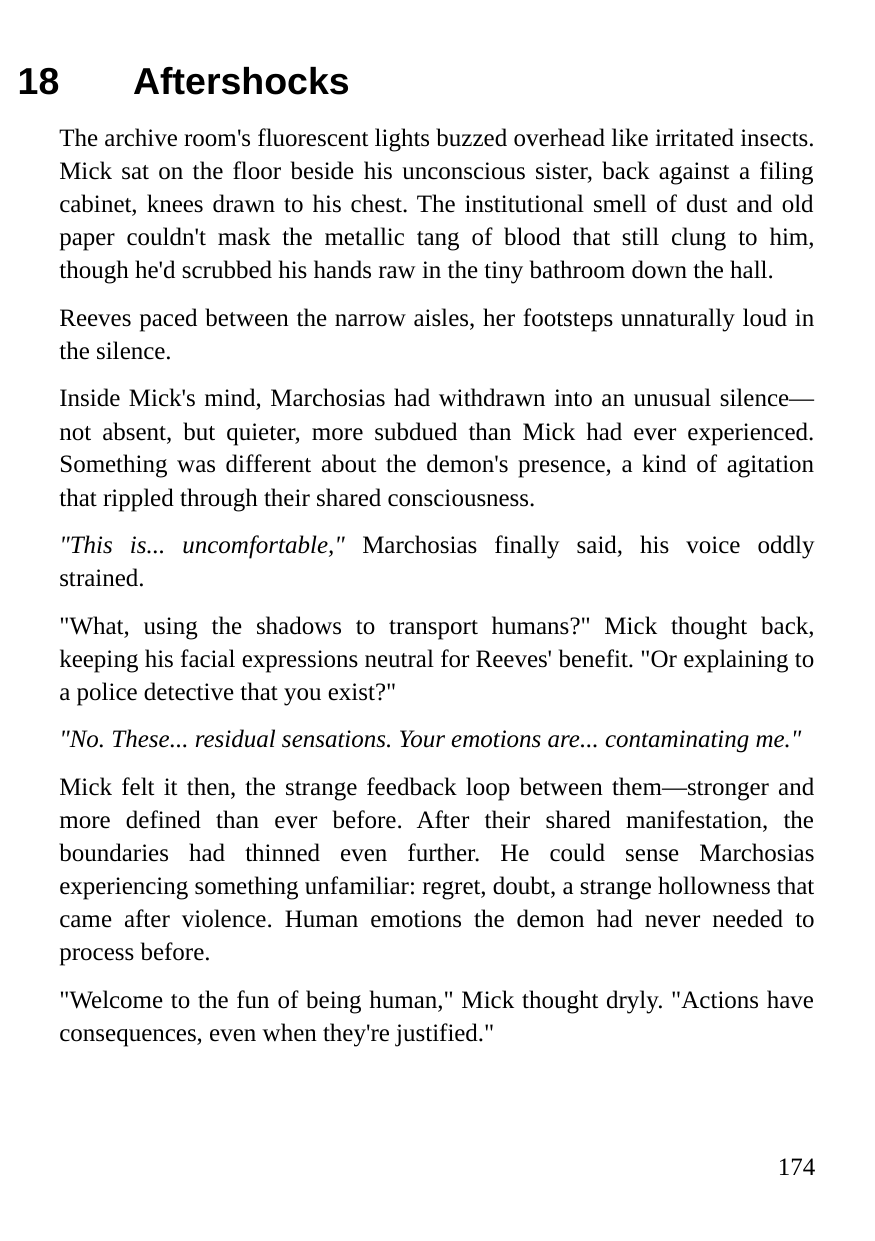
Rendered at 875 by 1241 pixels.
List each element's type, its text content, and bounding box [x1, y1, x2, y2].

text The archive room's fluorescent lights buzzed overhead like irritated insects. Mick sat on the floor beside his unconscious sister, back against a filing cabinet, knees drawn to his chest. The institutional smell of dust and old paper couldn't mask the metallic tang of blood that still clung to him, though he'd scrubbed his hands raw in the tiny bathroom down the hall. [59, 123, 815, 284]
text Inside Mick's mind, Marchosias had withdrawn into an unusual silence—not absent, but quieter, more subdued than Mick had ever experienced. Something was different about the demon's presence, a kind of agitation that rippled through their shared consciousness. [59, 383, 815, 511]
text Reeves paced between the narrow aisles, her footsteps unnaturally loud in the silence. [59, 303, 815, 365]
subtitle Aftershocks [59, 59, 815, 102]
text "No. These... residual sensations. Your emotions are... contaminating me." [59, 724, 815, 753]
text "Welcome to the fun of being human," Mick thought dryly. "Actions have consequences, even when they're justified." [59, 985, 815, 1047]
text "What, using the shadows to transport humans?" Mick thought back, keeping his facial expressions neutral for Reeves' benefit. "Or explaining to a police detective that you exist?" [59, 611, 815, 706]
text Mick felt it then, the strange feedback loop between them—stronger and more defined than ever before. After their shared manifestation, the boundaries had thinned even further. He could sense Marchosias experiencing something unfamiliar: regret, doubt, a strange hollowness that came after violence. Human emotions the demon had never needed to process before. [59, 772, 815, 966]
text "This is... uncomfortable," Marchosias finally said, his voice oddly strained. [59, 530, 815, 592]
